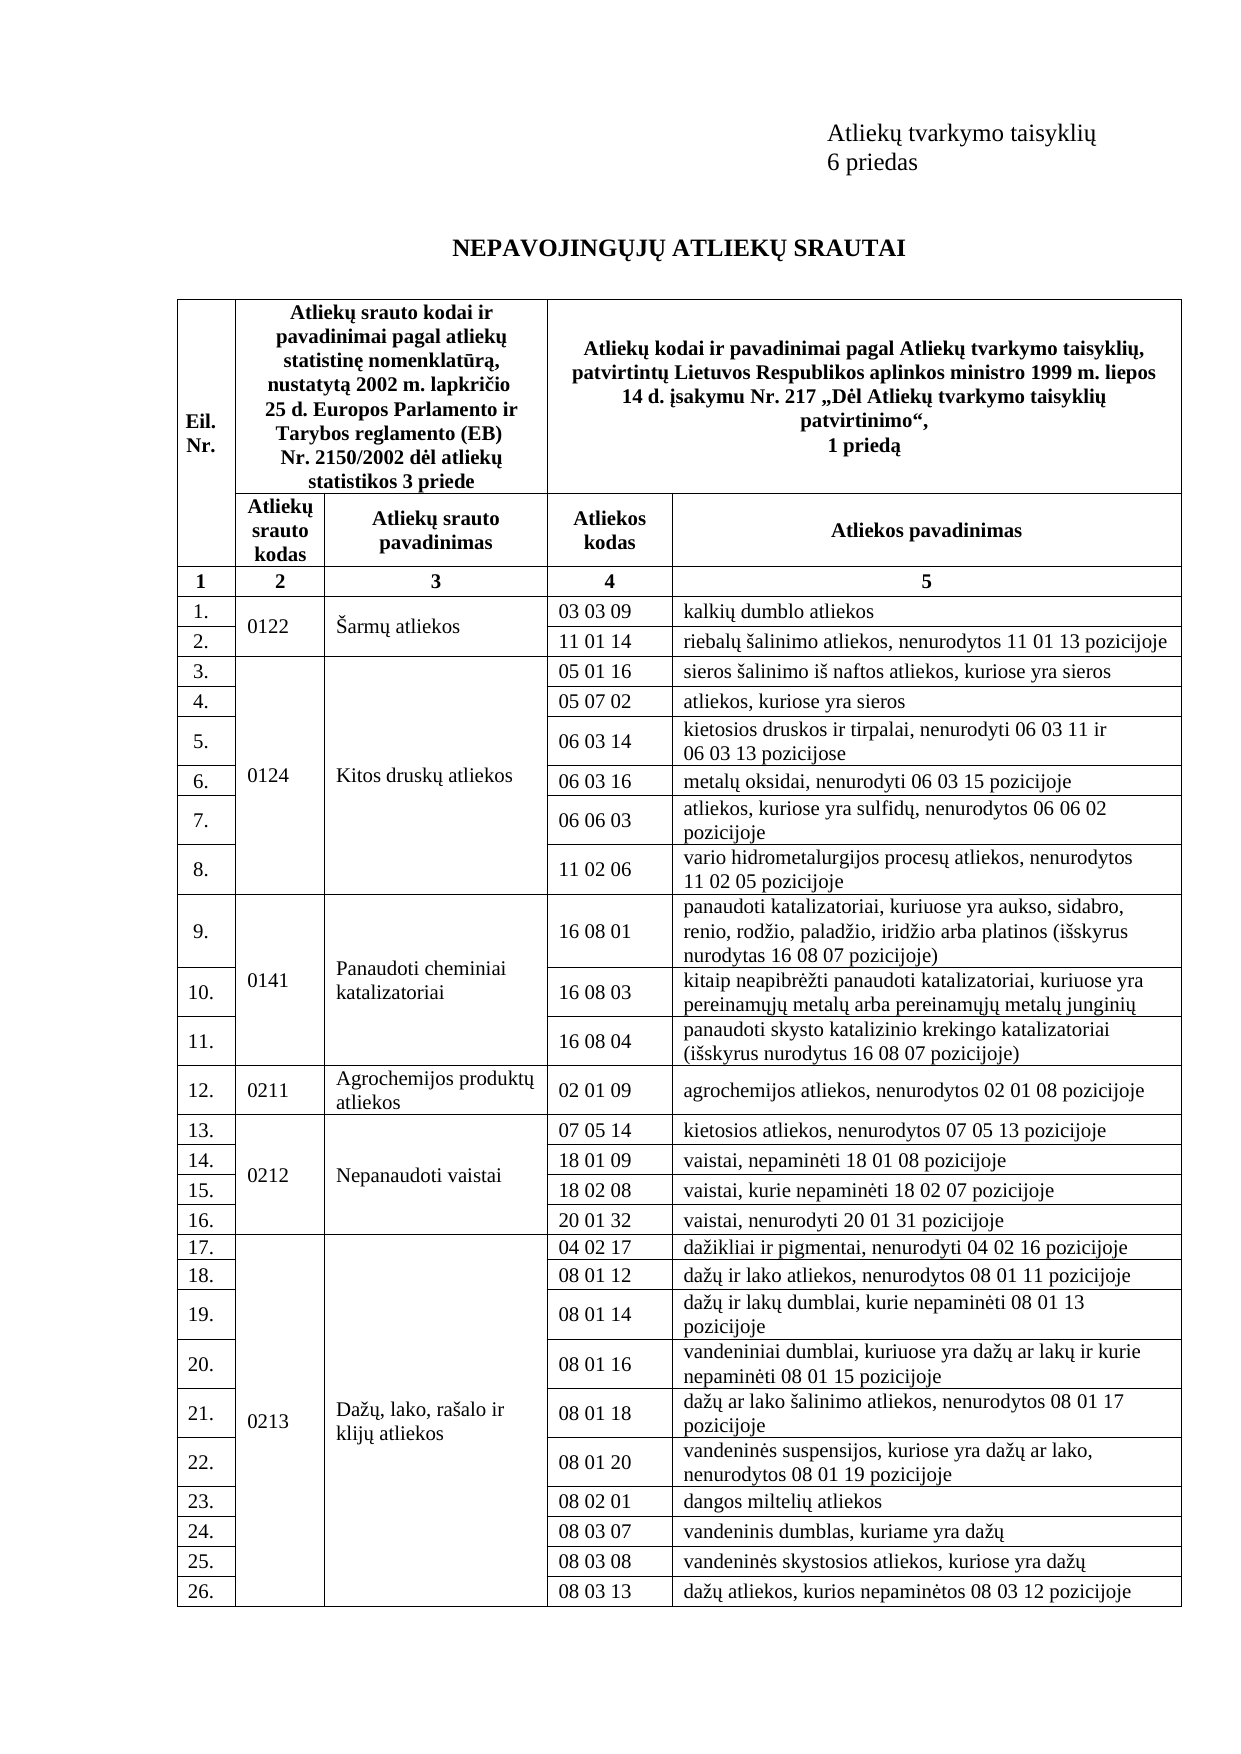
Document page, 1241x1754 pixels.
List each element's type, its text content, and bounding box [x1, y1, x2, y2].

table_cell 18. [178, 1260, 235, 1289]
table_cell kietosios atliekos, nenurodytos 07 05 13 pozicijoje [673, 1115, 1181, 1144]
table_cell 08 01 14 [548, 1290, 672, 1338]
table_cell 20 01 32 [548, 1205, 672, 1234]
table_cell 21. [178, 1389, 235, 1437]
table_cell panaudoti skysto katalizinio krekingo katalizatoriai (išskyrus nurodytus 16 08 07 pozicijoje) [673, 1017, 1181, 1065]
table_cell 18 02 08 [548, 1175, 672, 1204]
table_cell 08 01 20 [548, 1438, 672, 1486]
table_cell 11 01 14 [548, 627, 672, 656]
text NEPAVOJINGŲJŲ ATLIEKŲ SRAUTAI [177, 233, 1181, 262]
table_cell Kitos druskų atliekos [325, 657, 547, 893]
table_cell 08 01 16 [548, 1340, 672, 1388]
table_cell 08 03 07 [548, 1517, 672, 1546]
table_cell 14. [178, 1145, 235, 1174]
text 6 priedas [827, 147, 1181, 176]
table_cell dangos miltelių atliekos [673, 1487, 1181, 1516]
table_cell vaistai, nepaminėti 18 01 08 pozicijoje [673, 1145, 1181, 1174]
table_cell vandeninis dumblas, kuriame yra dažų [673, 1517, 1181, 1546]
table_cell 08 02 01 [548, 1487, 672, 1516]
table_cell 4. [178, 687, 235, 716]
table_cell 1 [178, 567, 235, 596]
table_cell 7. [178, 796, 235, 844]
table_cell dažų ir lakų dumblai, kurie nepaminėti 08 01 13 pozicijoje [673, 1290, 1181, 1338]
table_cell 4 [548, 567, 672, 596]
table_cell vaistai, kurie nepaminėti 18 02 07 pozicijoje [673, 1175, 1181, 1204]
table_cell sieros šalinimo iš naftos atliekos, kuriose yra sieros [673, 657, 1181, 686]
table_cell 0211 [236, 1066, 324, 1114]
table_cell Šarmų atliekos [325, 597, 547, 656]
table_cell agrochemijos atliekos, nenurodytos 02 01 08 pozicijoje [673, 1066, 1181, 1114]
table_cell 12. [178, 1066, 235, 1114]
table_cell 06 03 14 [548, 717, 672, 765]
table_cell 0212 [236, 1115, 324, 1234]
table_cell 20. [178, 1340, 235, 1388]
table_cell 11. [178, 1017, 235, 1065]
table_cell atliekos, kuriose yra sulfidų, nenurodytos 06 06 02 pozicijoje [673, 796, 1181, 844]
table_cell 05 01 16 [548, 657, 672, 686]
table_cell kietosios druskos ir tirpalai, nenurodyti 06 03 11 ir 06 03 13 pozicijose [673, 717, 1181, 765]
table_cell 06 03 16 [548, 766, 672, 795]
table_cell vandeninės suspensijos, kuriose yra dažų ar lako, nenurodytos 08 01 19 pozicijoje [673, 1438, 1181, 1486]
table_cell 04 02 17 [548, 1235, 672, 1259]
table_cell 0213 [236, 1235, 324, 1606]
table_cell 08 03 13 [548, 1577, 672, 1606]
table_cell Nepanaudoti vaistai [325, 1115, 547, 1234]
table_cell 1. [178, 597, 235, 626]
table_cell 07 05 14 [548, 1115, 672, 1144]
table_cell Atliekos kodas [548, 494, 672, 566]
table_cell dažų ir lako atliekos, nenurodytos 08 01 11 pozicijoje [673, 1260, 1181, 1289]
table_cell 2 [236, 567, 324, 596]
table_cell 03 03 09 [548, 597, 672, 626]
table_cell 18 01 09 [548, 1145, 672, 1174]
table_cell 16. [178, 1205, 235, 1234]
table_cell 08 01 12 [548, 1260, 672, 1289]
table_cell 15. [178, 1175, 235, 1204]
table_cell dažų atliekos, kurios nepaminėtos 08 03 12 pozicijoje [673, 1577, 1181, 1606]
table_header Eil. Nr. [178, 300, 235, 566]
table_cell atliekos, kuriose yra sieros [673, 687, 1181, 716]
table_cell 16 08 01 [548, 895, 672, 967]
table_cell Atliekos pavadinimas [673, 494, 1181, 566]
table_cell vario hidrometalurgijos procesų atliekos, nenurodytos 11 02 05 pozicijoje [673, 845, 1181, 893]
table_cell 0141 [236, 895, 324, 1065]
table_cell 5. [178, 717, 235, 765]
table_cell kalkių dumblo atliekos [673, 597, 1181, 626]
table_cell 0124 [236, 657, 324, 893]
table_cell 11 02 06 [548, 845, 672, 893]
table_cell 8. [178, 845, 235, 893]
table_cell dažų ar lako šalinimo atliekos, nenurodytos 08 01 17 pozicijoje [673, 1389, 1181, 1437]
table_cell riebalų šalinimo atliekos, nenurodytos 11 01 13 pozicijoje [673, 627, 1181, 656]
table_cell 22. [178, 1438, 235, 1486]
table_cell 17. [178, 1235, 235, 1259]
table_cell 16 08 04 [548, 1017, 672, 1065]
table_cell 19. [178, 1290, 235, 1338]
table_cell kitaip neapibrėžti panaudoti katalizatoriai, kuriuose yra pereinamųjų metalų arba pereinamųjų metalų junginių [673, 968, 1181, 1016]
table_cell 16 08 03 [548, 968, 672, 1016]
table_cell 23. [178, 1487, 235, 1516]
table_cell 26. [178, 1577, 235, 1606]
table_cell Atliekų srauto kodas [236, 494, 324, 566]
table_cell 5 [673, 567, 1181, 596]
table_cell 2. [178, 627, 235, 656]
table_cell vaistai, nenurodyti 20 01 31 pozicijoje [673, 1205, 1181, 1234]
table_cell 0122 [236, 597, 324, 656]
table_cell 06 06 03 [548, 796, 672, 844]
table_cell 08 01 18 [548, 1389, 672, 1437]
table_cell vandeninės skystosios atliekos, kuriose yra dažų [673, 1547, 1181, 1576]
table_cell 25. [178, 1547, 235, 1576]
table_cell 13. [178, 1115, 235, 1144]
table_header Atliekų srauto kodai ir pavadinimai pagal atliekų statistinę nomenklatūrą, nustatytą 2002 m. lapkričio 25 d. Europos Parlamento ir Tarybos reglamento (EB) Nr. 2150/2002 dėl atliekų statistikos 3 priede [236, 300, 547, 493]
table_cell 10. [178, 968, 235, 1016]
table_cell Agrochemijos produktų atliekos [325, 1066, 547, 1114]
table_cell 05 07 02 [548, 687, 672, 716]
table_cell metalų oksidai, nenurodyti 06 03 15 pozicijoje [673, 766, 1181, 795]
table_cell 6. [178, 766, 235, 795]
table_cell Atliekų srauto pavadinimas [325, 494, 547, 566]
table_header Atliekų kodai ir pavadinimai pagal Atliekų tvarkymo taisyklių, patvirtintų Lietuvos Respublikos aplinkos ministro 1999 m. liepos 14 d. įsakymu Nr. 217 „Dėl Atliekų tvarkymo taisyklių patvirtinimo“, 1 priedą [548, 300, 1181, 493]
table_cell vandeniniai dumblai, kuriuose yra dažų ar lakų ir kurie nepaminėti 08 01 15 pozicijoje [673, 1340, 1181, 1388]
table_cell panaudoti katalizatoriai, kuriuose yra aukso, sidabro, renio, rodžio, paladžio, iridžio arba platinos (išskyrus nurodytas 16 08 07 pozicijoje) [673, 895, 1181, 967]
table_cell 02 01 09 [548, 1066, 672, 1114]
table_cell Dažų, lako, rašalo ir klijų atliekos [325, 1235, 547, 1606]
table_cell 3. [178, 657, 235, 686]
table_cell 3 [325, 567, 547, 596]
table_cell 24. [178, 1517, 235, 1546]
table_cell Panaudoti cheminiai katalizatoriai [325, 895, 547, 1065]
table_cell 08 03 08 [548, 1547, 672, 1576]
table_cell 9. [178, 895, 235, 967]
table_cell dažikliai ir pigmentai, nenurodyti 04 02 16 pozicijoje [673, 1235, 1181, 1259]
text Atliekų tvarkymo taisyklių [827, 118, 1181, 147]
